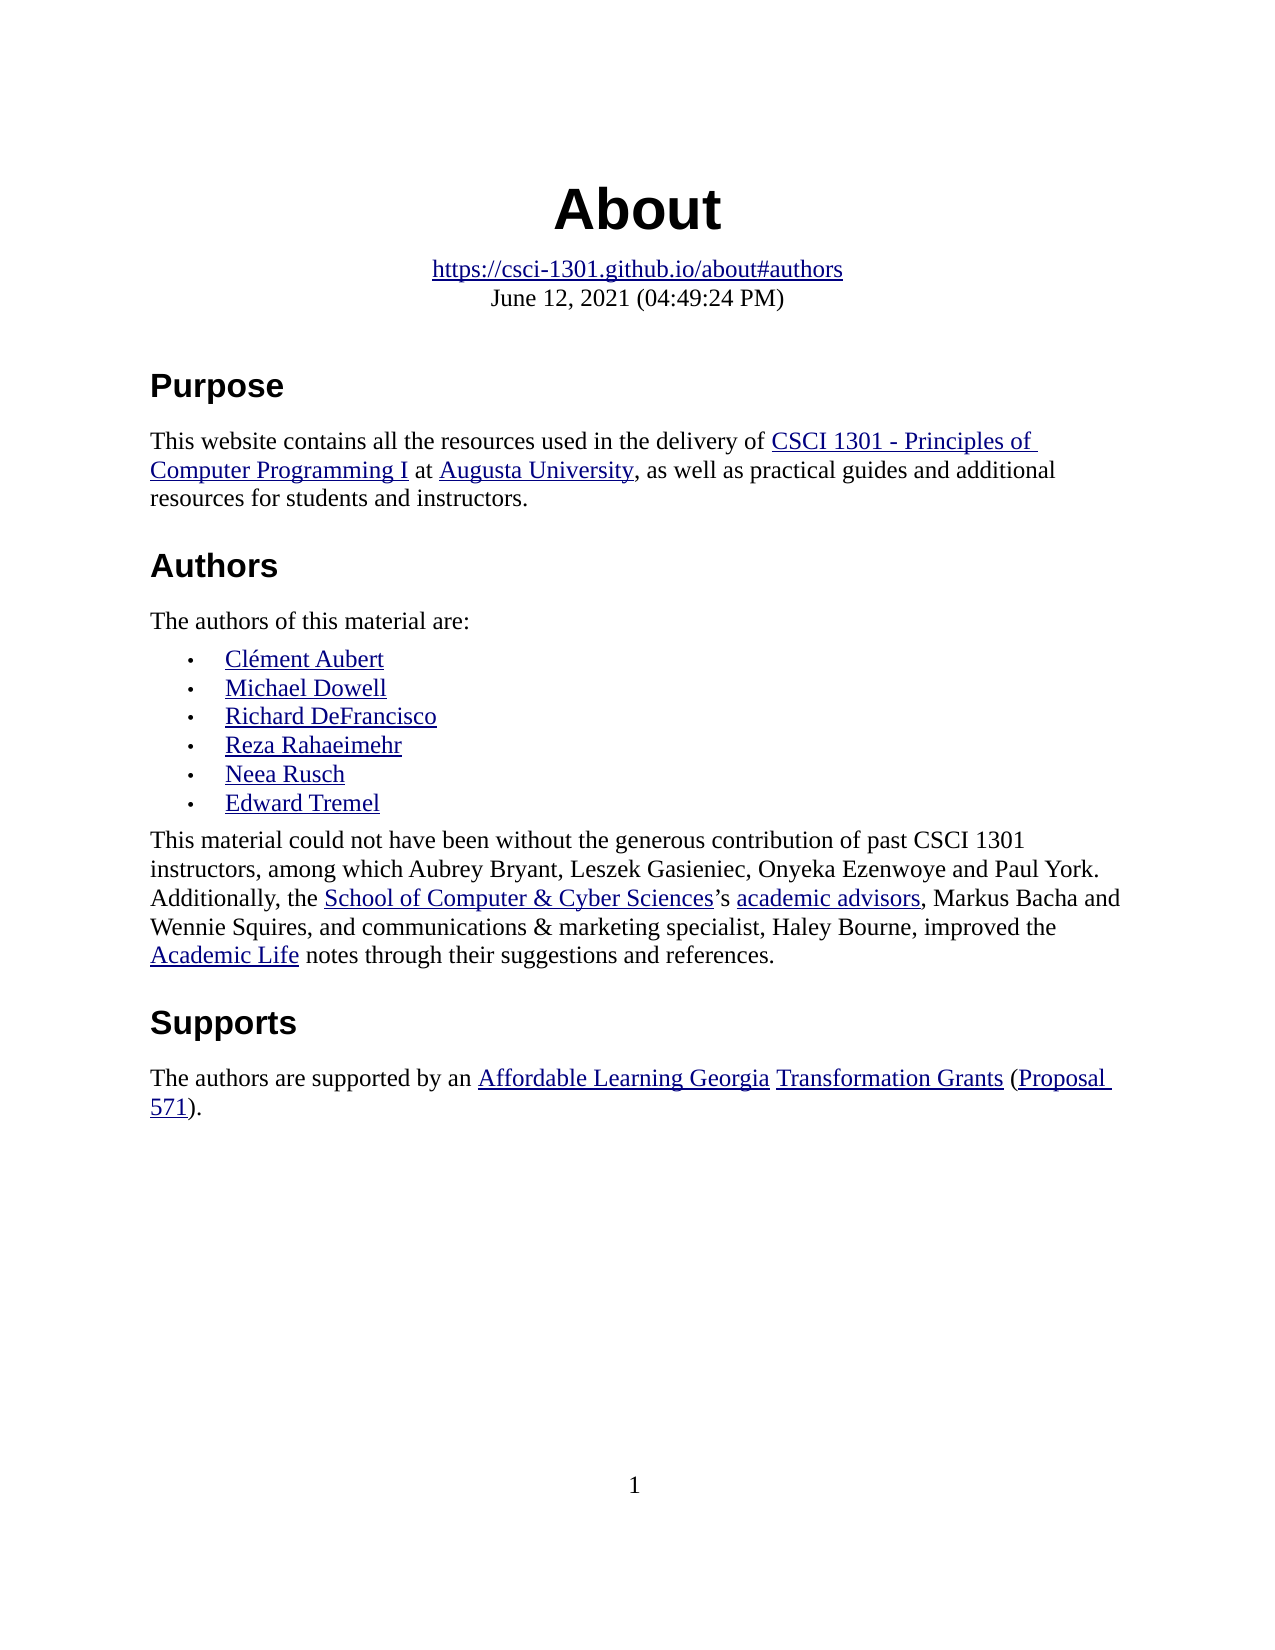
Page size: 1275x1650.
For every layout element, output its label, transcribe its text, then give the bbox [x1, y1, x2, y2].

title About [150, 175, 1125, 242]
list Edward Tremel [187, 788, 1125, 816]
list Michael Dowell [187, 673, 1125, 701]
subtitle Supports [150, 1003, 1125, 1042]
text This material could not have been without the generous contribution of past CSCI 1301 instructors, among which Aubrey Bryant, Leszek Gasieniec, Onyeka Ezenwoye and Paul York. Additionally, the School of Computer & Cyber Sciences’s academic advisors, Markus Bacha and Wennie Squires, and communications & marketing specialist, Haley Bourne, improved the Academic Life notes through their suggestions and references. [150, 825, 1125, 969]
text https://csci-1301.github.io/about#authors [150, 254, 1125, 283]
text This website contains all the resources used in the delivery of CSCI 1301 - Principles of Computer Programming I at Augusta University, as well as practical guides and additional resources for students and instructors. [150, 426, 1125, 512]
text June 12, 2021 (04:49:24 PM) [150, 283, 1125, 312]
list Reza Rahaeimehr [187, 730, 1125, 759]
text The authors of this material are: [150, 606, 1125, 635]
list Richard DeFrancisco [187, 701, 1125, 730]
subtitle Purpose [150, 366, 1125, 404]
subtitle Authors [150, 546, 1125, 585]
list Clément Aubert [187, 644, 1125, 673]
list Neea Rusch [187, 759, 1125, 788]
text The authors are supported by an Affordable Learning Georgia Transformation Grants (Proposal 571). [150, 1063, 1125, 1121]
